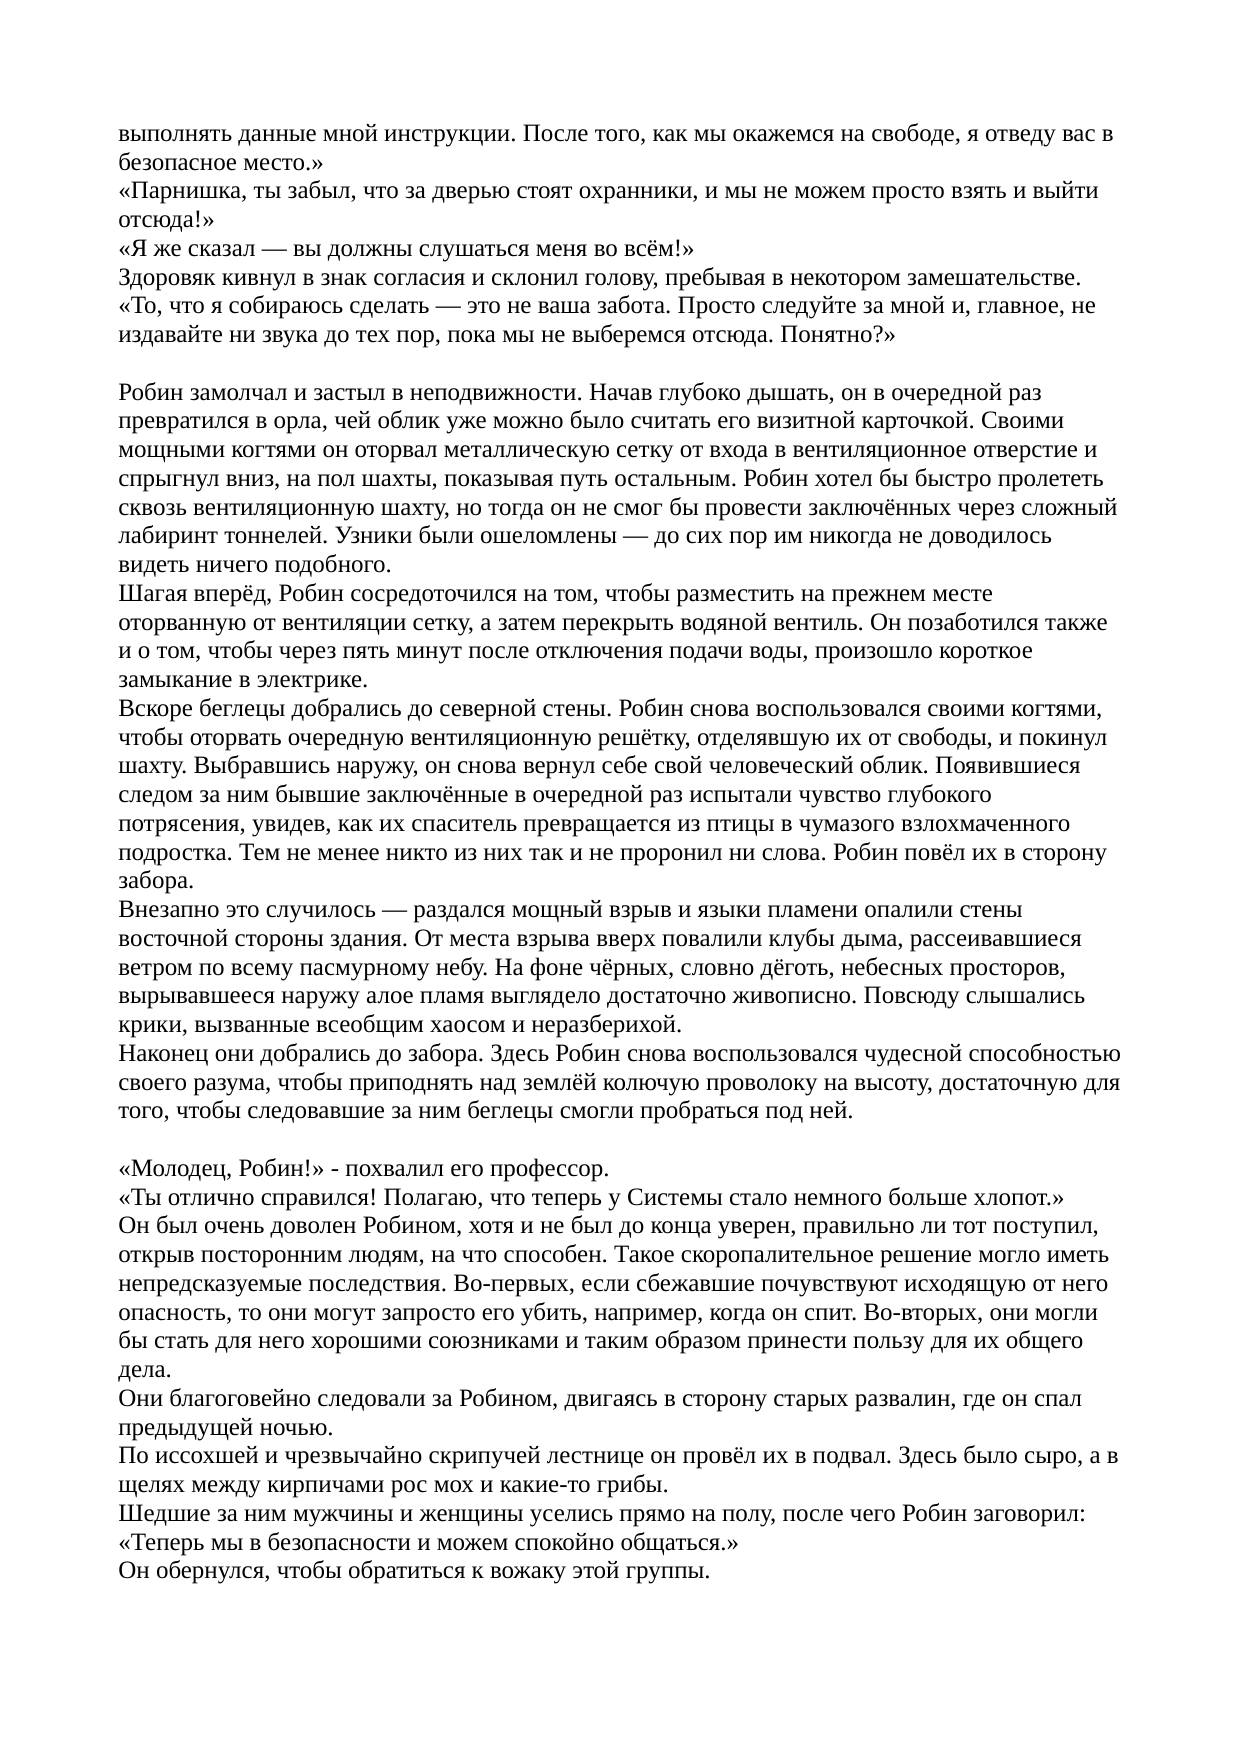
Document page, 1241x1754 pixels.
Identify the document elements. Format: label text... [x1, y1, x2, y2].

text Они благоговейно следовали за Робином, двигаясь в сторону старых развалин, где он спал предыдущей ночью. [118, 1383, 1122, 1441]
text По иссохшей и чрезвычайно скрипучей лестнице он провёл их в подвал. Здесь было сыро, а в щелях между кирпичами рос мох и какие-то грибы. [118, 1441, 1122, 1498]
text Здоровяк кивнул в знак согласия и склонил голову, пребывая в некотором замешательстве. [118, 262, 1122, 291]
text «Теперь мы в безопасности и можем спокойно общаться.» [118, 1527, 1122, 1556]
text Робин замолчал и застыл в неподвижности. Начав глубоко дышать, он в очередной раз превратился в орла, чей облик уже можно было считать его визитной карточкой. Своими мощными когтями он оторвал металлическую сетку от входа в вентиляционное отверстие и спрыгнул вниз, на пол шахты, показывая путь остальным. Робин хотел бы быстро пролететь сквозь вентиляционную шахту, но тогда он не смог бы провести заключённых через сложный лабиринт тоннелей. Узники были ошеломлены — до сих пор им никогда не доводилось видеть ничего подобного. [118, 377, 1122, 578]
text «Я же сказал — вы должны слушаться меня во всём!» [118, 233, 1122, 262]
text Шагая вперёд, Робин сосредоточился на том, чтобы разместить на прежнем месте оторванную от вентиляции сетку, а затем перекрыть водяной вентиль. Он позаботился также и о том, чтобы через пять минут после отключения подачи воды, произошло короткое замыкание в электрике. [118, 578, 1122, 693]
text «Молодец, Робин!» - похвалил его профессор. [118, 1153, 1122, 1182]
text Внезапно это случилось — раздался мощный взрыв и языки пламени опалили стены восточной стороны здания. От места взрыва вверх повалили клубы дыма, рассеивавшиеся ветром по всему пасмурному небу. На фоне чёрных, словно дёготь, небесных просторов, вырывавшееся наружу алое пламя выглядело достаточно живописно. Повсюду слышались крики, вызванные всеобщим хаосом и неразберихой. [118, 894, 1122, 1038]
text Он обернулся, чтобы обратиться к вожаку этой группы. [118, 1556, 1122, 1584]
text «То, что я собираюсь сделать — это не ваша забота. Просто следуйте за мной и, главное, не издавайте ни звука до тех пор, пока мы не выберемся отсюда. Понятно?» [118, 291, 1122, 348]
text «Парнишка, ты забыл, что за дверью стоят охранники, и мы не можем просто взять и выйти отсюда!» [118, 176, 1122, 233]
text Он был очень доволен Робином, хотя и не был до конца уверен, правильно ли тот поступил, открыв посторонним людям, на что способен. Такое скоропалительное решение могло иметь непредсказуемые последствия. Во-первых, если сбежавшие почувствуют исходящую от него опасность, то они могут запросто его убить, например, когда он спит. Во-вторых, они могли бы стать для него хорошими союзниками и таким образом принести пользу для их общего дела. [118, 1211, 1122, 1383]
text Вскоре беглецы добрались до северной стены. Робин снова воспользовался своими когтями, чтобы оторвать очередную вентиляционную решётку, отделявшую их от свободы, и покинул шахту. Выбравшись наружу, он снова вернул себе свой человеческий облик. Появившиеся следом за ним бывшие заключённые в очередной раз испытали чувство глубокого потрясения, увидев, как их спаситель превращается из птицы в чумазого взлохмаченного подростка. Тем не менее никто из них так и не проронил ни слова. Робин повёл их в сторону забора. [118, 693, 1122, 894]
text Наконец они добрались до забора. Здесь Робин снова воспользовался чудесной способностью своего разума, чтобы приподнять над землёй колючую проволоку на высоту, достаточную для того, чтобы следовавшие за ним беглецы смогли пробраться под ней. [118, 1038, 1122, 1124]
text «Ты отлично справился! Полагаю, что теперь у Системы стало немного больше хлопот.» [118, 1182, 1122, 1211]
text Шедшие за ним мужчины и женщины уселись прямо на полу, после чего Робин заговорил: [118, 1498, 1122, 1527]
text выполнять данные мной инструкции. После того, как мы окажемся на свободе, я отведу вас в безопасное место.» [118, 118, 1122, 176]
